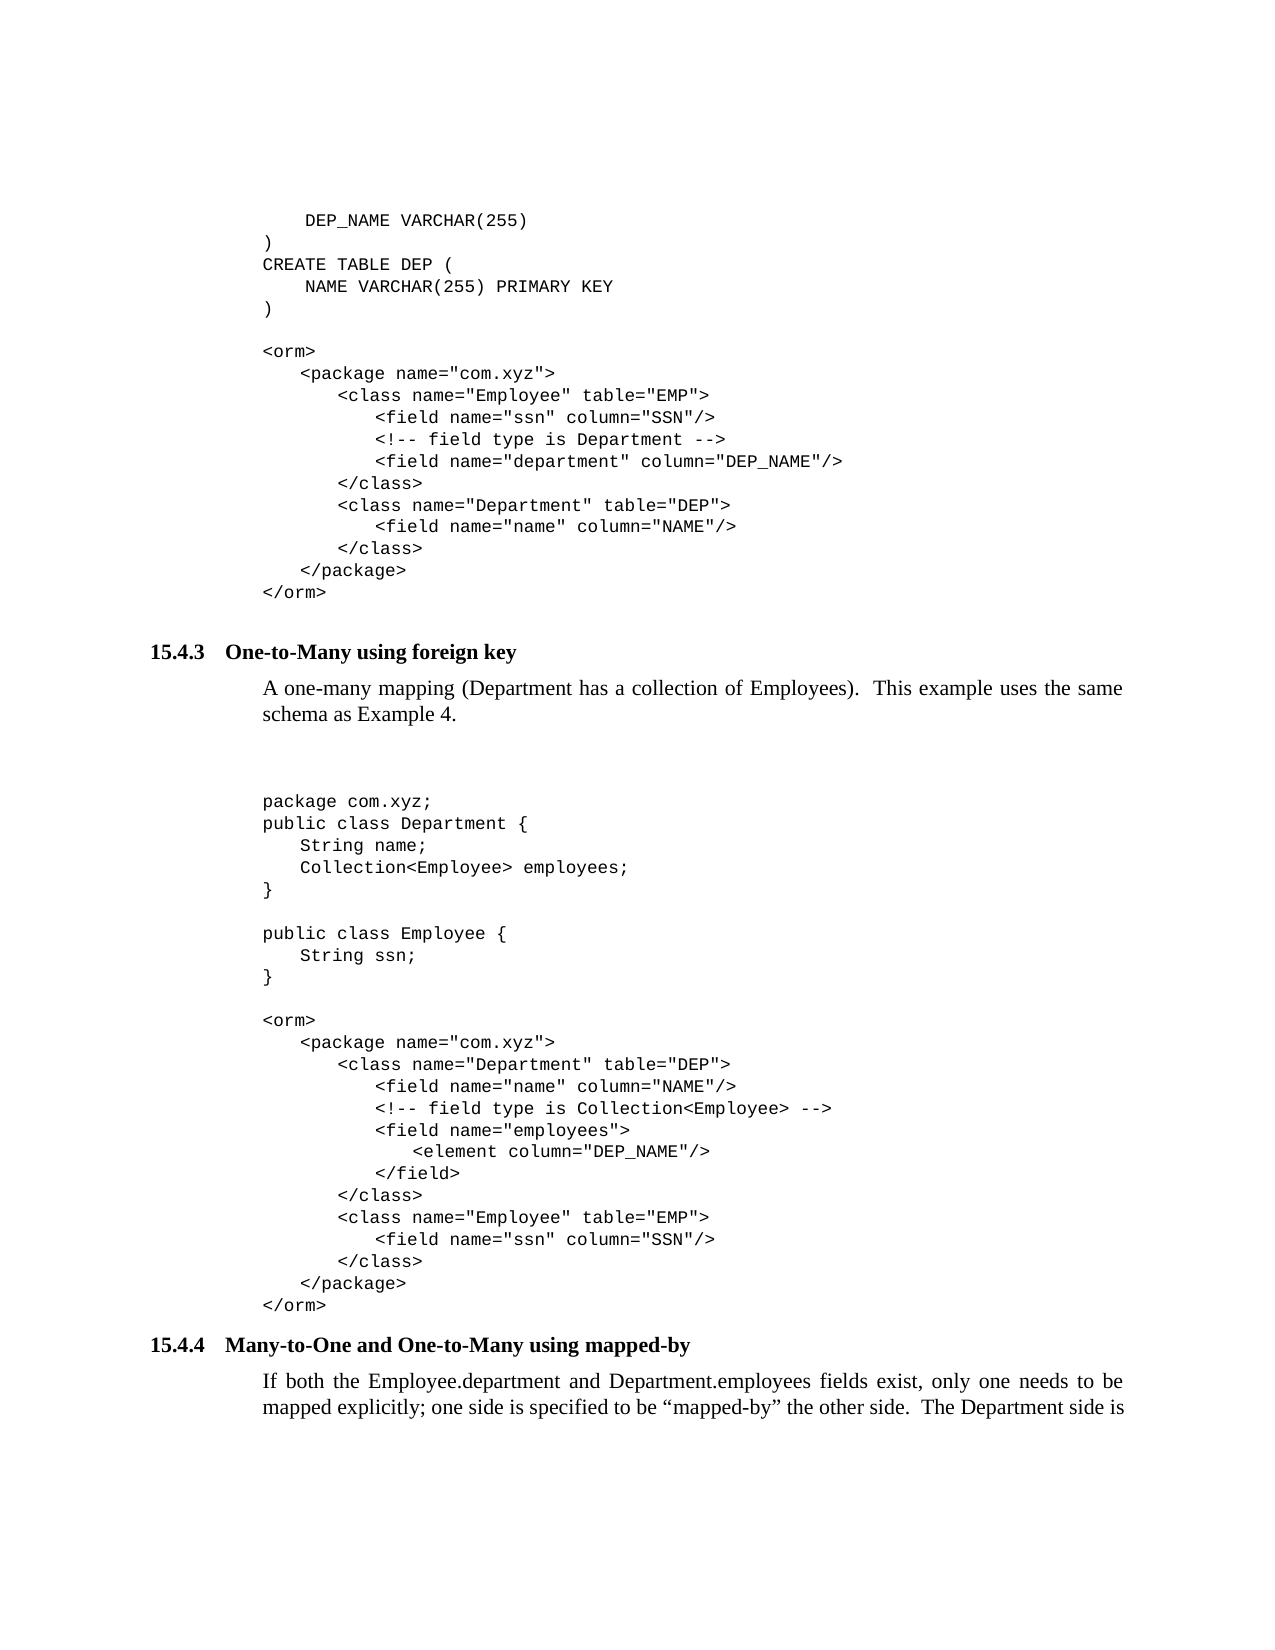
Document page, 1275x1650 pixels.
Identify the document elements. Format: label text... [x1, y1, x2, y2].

text <class name="Department" table="DEP"> [262, 1054, 1125, 1076]
text If both the Employee.department and Department.employees fields exist, only one needs to be mapped explicitly; one side is specified to be “mapped-by” the other side. The Department side is [262, 1367, 1125, 1419]
text } [262, 879, 1125, 901]
text </class> [262, 472, 1125, 494]
text <class name="Department" table="DEP"> [262, 494, 1125, 516]
text <orm> [262, 1010, 1125, 1032]
text <field name="ssn" column="SSN"/> [262, 1229, 1125, 1251]
text ) [262, 297, 1125, 319]
text ) [262, 232, 1125, 254]
text <orm> [262, 341, 1125, 363]
text <!-- field type is Collection<Employee> --> [262, 1097, 1125, 1119]
text </class> [262, 538, 1125, 560]
text } [262, 966, 1125, 988]
text </class> [262, 1185, 1125, 1207]
text </package> [262, 1272, 1125, 1294]
subtitle Many-to-One and One-to-Many using mapped-by [150, 1331, 1125, 1357]
text public class Department { [262, 813, 1125, 835]
text <class name="Employee" table="EMP"> [262, 385, 1125, 407]
text </field> [262, 1163, 1125, 1185]
text <!-- field type is Department --> [262, 429, 1125, 451]
text </orm> [262, 1294, 1125, 1316]
text <field name="name" column="NAME"/> [262, 1076, 1125, 1097]
text CREATE TABLE DEP ( [262, 254, 1125, 276]
text <class name="Employee" table="EMP"> [262, 1207, 1125, 1229]
text <field name="department" column="DEP_NAME"/> [262, 451, 1125, 472]
text <field name="employees"> [262, 1119, 1125, 1141]
text <field name="ssn" column="SSN"/> [262, 407, 1125, 429]
text A one-many mapping (Department has a collection of Employees). This example uses the same schema as Example 4. [262, 674, 1125, 727]
text <package name="com.xyz"> [262, 363, 1125, 385]
text package com.xyz; [262, 791, 1125, 813]
subtitle One-to-Many using foreign key [150, 638, 1125, 664]
text </orm> [262, 582, 1125, 604]
text </package> [262, 560, 1125, 582]
text </class> [262, 1251, 1125, 1272]
text String ssn; [262, 944, 1125, 966]
text <element column="DEP_NAME"/> [262, 1141, 1125, 1163]
text String name; [262, 835, 1125, 857]
text NAME VARCHAR(255) PRIMARY KEY [262, 276, 1125, 297]
text <field name="name" column="NAME"/> [262, 516, 1125, 538]
text Collection<Employee> employees; [262, 857, 1125, 879]
text <package name="com.xyz"> [262, 1032, 1125, 1054]
text DEP_NAME VARCHAR(255) [262, 210, 1125, 232]
text public class Employee { [262, 922, 1125, 944]
